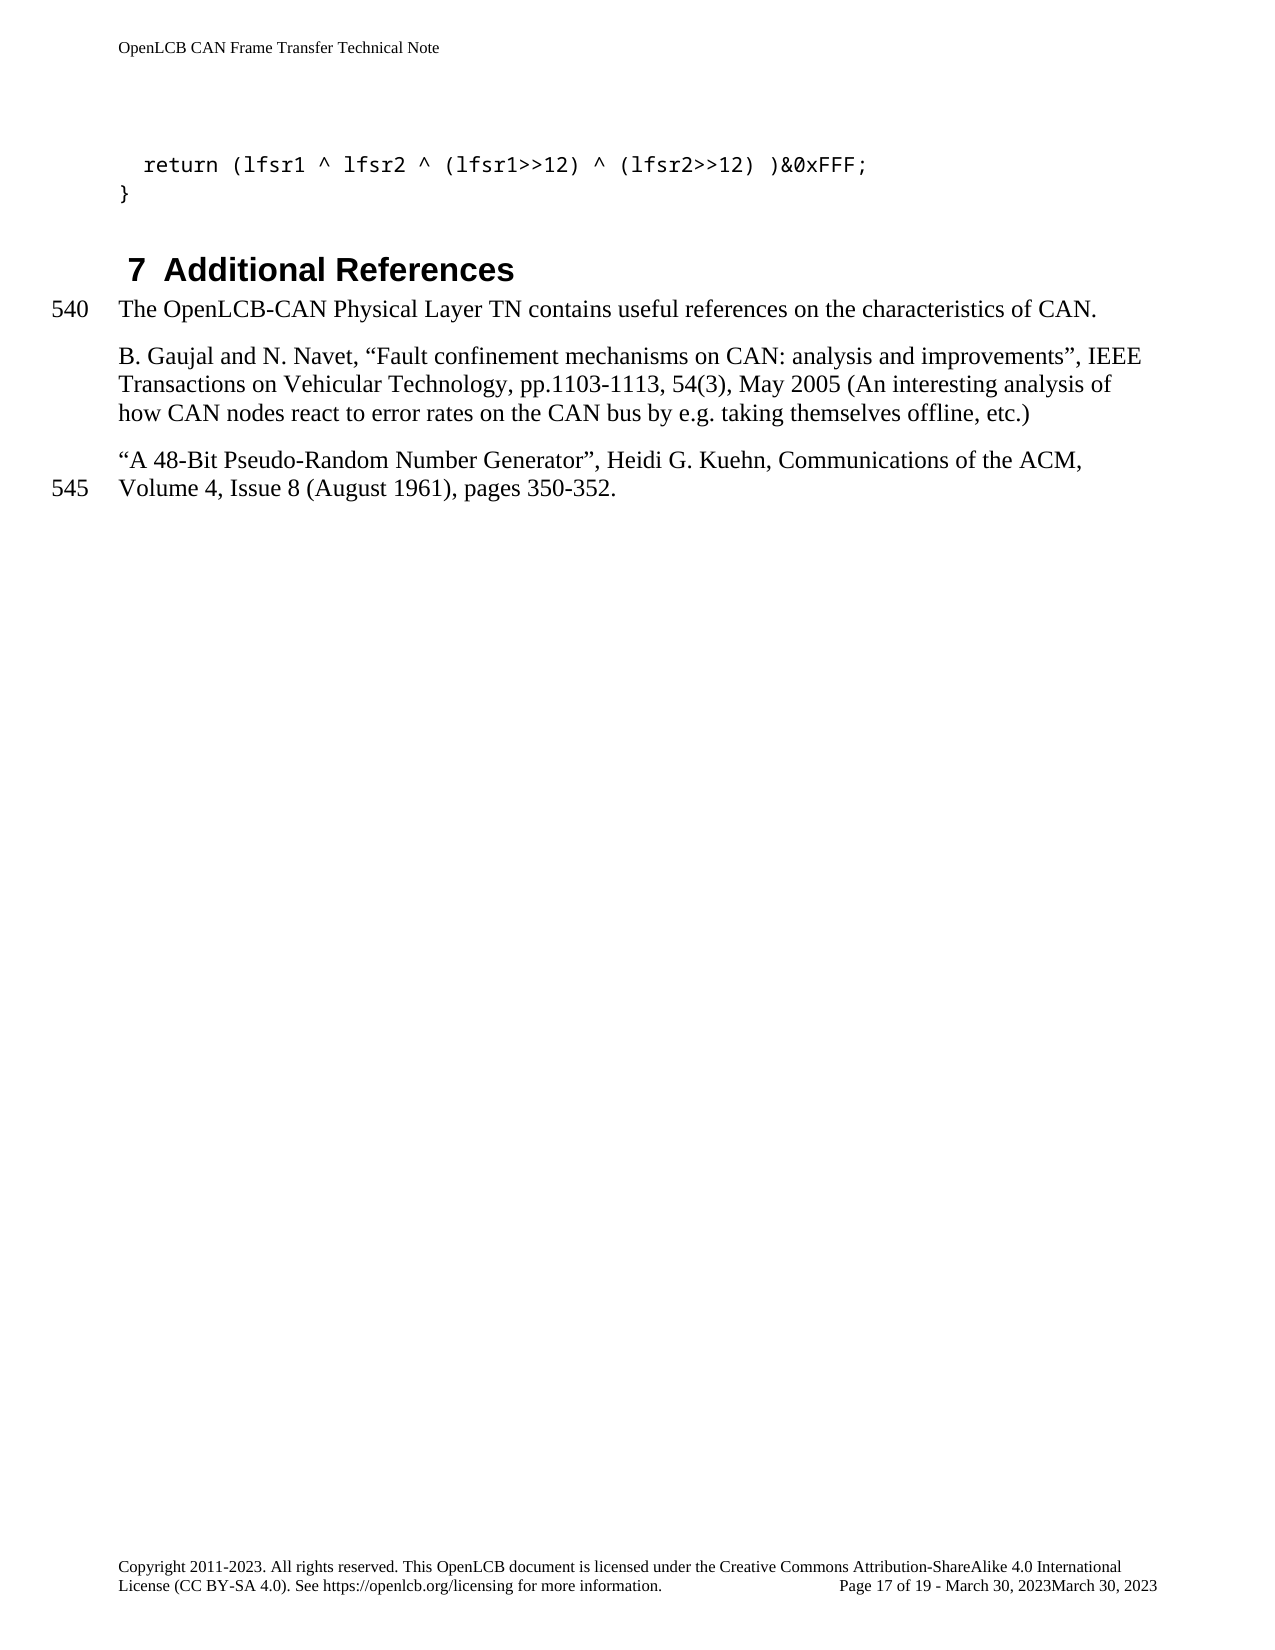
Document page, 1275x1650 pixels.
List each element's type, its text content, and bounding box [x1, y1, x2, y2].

text “A 48-Bit Pseudo-Random Number Generator”, Heidi G. Kuehn, Communications of the ACM, Volume 4, Issue 8 (August 1961), pages 350-352. [118, 445, 1157, 502]
subtitle Additional References [118, 249, 1157, 288]
text } [118, 178, 1157, 207]
text return (lfsr1 ^ lfsr2 ^ (lfsr1>>12) ^ (lfsr2>>12) )&0xFFF; [118, 150, 1157, 178]
text The OpenLCB-CAN Physical Layer TN contains useful references on the characteristics of CAN. [118, 294, 1157, 323]
text B. Gaujal and N. Navet, “Fault confinement mechanisms on CAN: analysis and improvements”, IEEE Transactions on Vehicular Technology, pp.1103-1113, 54(3), May 2005 (An interesting analysis of how CAN nodes react to error rates on the CAN bus by e.g. taking themselves offline, etc.) [118, 341, 1157, 427]
